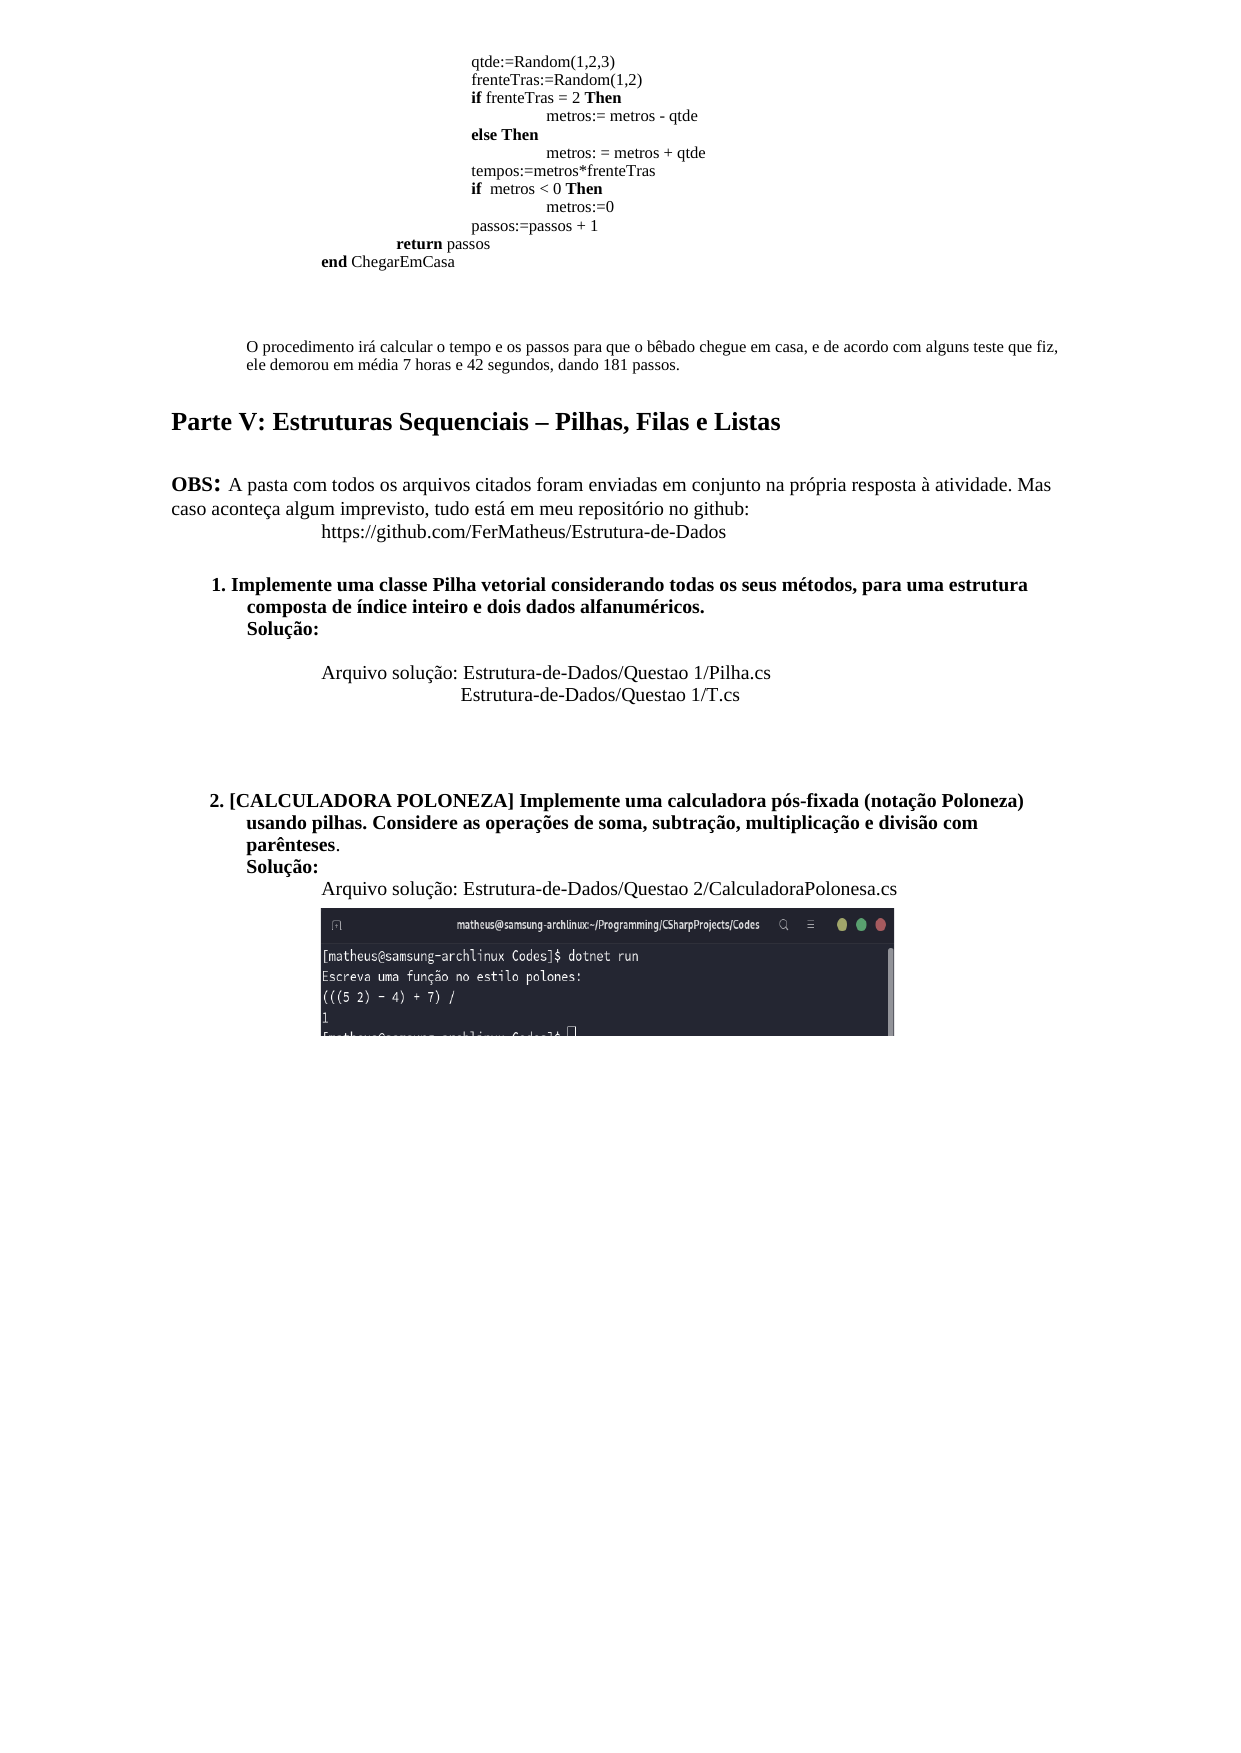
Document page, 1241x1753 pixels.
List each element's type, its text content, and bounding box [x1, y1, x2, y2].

text 2. [CALCULADORA POLONEZA] Implemente uma calculadora pós-fixada (notação Poloneza) usando pilhas. Considere as operações de soma, subtração, multiplicação e divisão com parênteses. Solução: Arquivo solução: Estrutura-de-Dados/Questao 2/CalculadoraPolonesa.cs [209, 790, 1044, 900]
text O procedimento irá calcular o tempo e os passos para que o bêbado chegue em casa, e de acordo com alguns teste que fiz, ele demorou em média 7 horas e 42 segundos, dando 181 passos. [210, 338, 1075, 374]
text qtde:=Random(1,2,3) frenteTras:=Random(1,2) if frenteTras = 2 Then metros:= metros - qtde else Then metros: = metros + qtde tempos:=metros*frenteTras if metros < 0 Then metros:=0 passos:=passos + 1 return passos end ChegarEmCasa [210, 52, 1075, 271]
picture [320, 908, 895, 1036]
text Parte V: Estruturas Sequenciais – Pilhas, Filas e Listas [171, 406, 1074, 436]
text 1. Implemente uma classe Pilha vetorial considerando todas os seus métodos, para uma estrutura composta de índice inteiro e dois dados alfanuméricos. Solução: Arquivo solução: Estrutura-de-Dados/Questao 1/Pilha.cs Estrutura-de-Dados/Questao 1/T.cs [211, 574, 1035, 706]
text OBS: A pasta com todos os arquivos citados foram enviadas em conjunto na própria resposta à atividade. Mas caso aconteça algum imprevisto, tudo está em meu repositório no github: https://github.com/FerMatheus/Estrutura-de-Dados [171, 467, 1074, 543]
